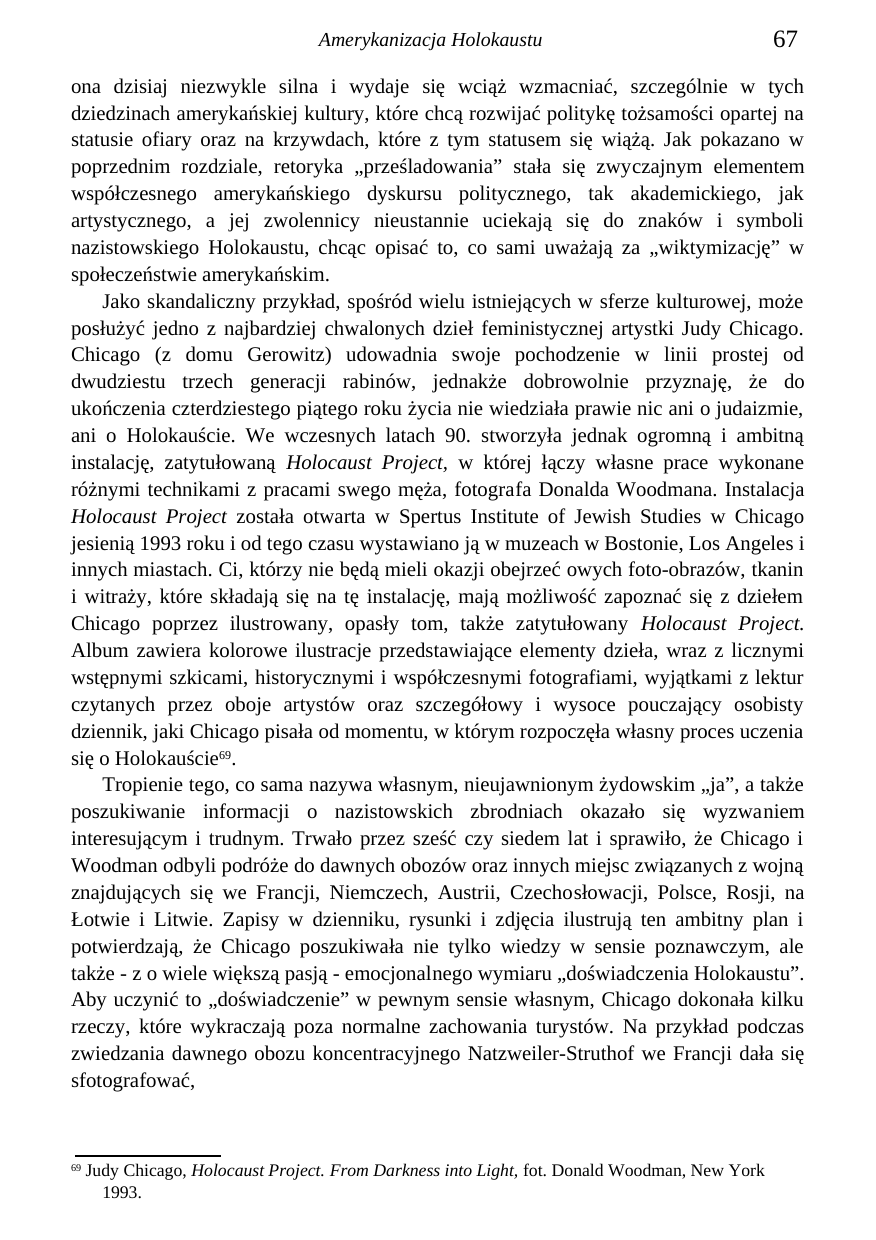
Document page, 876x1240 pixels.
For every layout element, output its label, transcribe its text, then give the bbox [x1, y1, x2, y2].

text ona dzisiaj niezwykle silna i wydaje się wciąż wzmacniać, szczególnie w tych dziedzinach amerykańskiej kultury, które chcą rozwijać politykę tożsamości opartej na statusie ofiary oraz na krzywdach, które z tym statusem się wiążą. Jak pokazano w poprzednim rozdziale, retoryka „prześladowania” stała się zwy­czajnym elementem współczesnego amerykańskiego dyskursu politycznego, tak akademickiego, jak artystycznego, a jej zwolennicy nieustannie uciekają się do znaków i symboli nazistowskiego Holokaustu, chcąc opisać to, co sami uważają za „wiktymizację” w społeczeństwie amerykańskim. [71, 74, 805, 286]
text 69 Judy Chicago, Holocaust Project. From Darkness into Light, fot. Donald Woodman, New York 1993. [71, 1160, 804, 1202]
text Amerykanizacja Holokaustu [319, 28, 555, 51]
text Jako skandaliczny przykład, spośród wielu istniejących w sferze kulturowej, może posłużyć jedno z najbardziej chwalonych dzieł feministycznej artystki Judy Chicago. Chicago (z domu Gerowitz) udowadnia swoje pochodzenie w linii prostej od dwudziestu trzech generacji rabinów, jednakże dobrowolnie przyzna­ję, że do ukończenia czterdziestego piątego roku życia nie wiedziała prawie nic ani o judaizmie, ani o Holokauście. We wczesnych latach 90. stworzyła jednak ogromną i ambitną instalację, zatytułowaną Holocaust Project, w której łączy własne prace wykonane różnymi technikami z pracami swego męża, fotogra­fa Donalda Woodmana. Instalacja Holocaust Project została otwarta w Spertus Institute of Jewish Studies w Chicago jesienią 1993 roku i od tego czasu wysta­wiano ją w muzeach w Bostonie, Los Angeles i innych miastach. Ci, którzy nie będą mieli okazji obejrzeć owych foto-obrazów, tkanin i witraży, które składają się na tę instalację, mają możliwość zapoznać się z dziełem Chicago poprzez ilustrowany, opasły tom, także zatytułowany Holocaust Project. Album zawiera kolorowe ilustracje przedstawiające elementy dzieła, wraz z licznymi wstępny­mi szkicami, historycznymi i współczesnymi fotografiami, wyjątkami z lektur czytanych przez oboje artystów oraz szczegółowy i wysoce pouczający osobisty dziennik, jaki Chicago pisała od momentu, w którym rozpoczęła własny proces uczenia się o Holokauście69. [71, 289, 805, 769]
text 67 [773, 24, 804, 53]
text Tropienie tego, co sama nazywa własnym, nieujawnionym żydowskim „ja”, a także poszukiwanie informacji o nazistowskich zbrodniach okazało się wyzwa­niem interesującym i trudnym. Trwało przez sześć czy siedem lat i sprawiło, że Chicago i Woodman odbyli podróże do dawnych obozów oraz innych miejsc związanych z wojną znajdujących się we Francji, Niemczech, Austrii, Czecho­słowacji, Polsce, Rosji, na Łotwie i Litwie. Zapisy w dzienniku, rysunki i zdjęcia ilustrują ten ambitny plan i potwierdzają, że Chicago poszukiwała nie tylko wiedzy w sensie poznawczym, ale także - z o wiele większą pasją - emocjonal­nego wymiaru „doświadczenia Holokaustu”. Aby uczynić to „doświadczenie” w pewnym sensie własnym, Chicago dokonała kilku rzeczy, które wykraczają poza normalne zachowania turystów. Na przykład podczas zwiedzania dawnego obozu koncentracyjnego Natzweiler-Struthof we Francji dała się sfotografować, [71, 772, 805, 1092]
